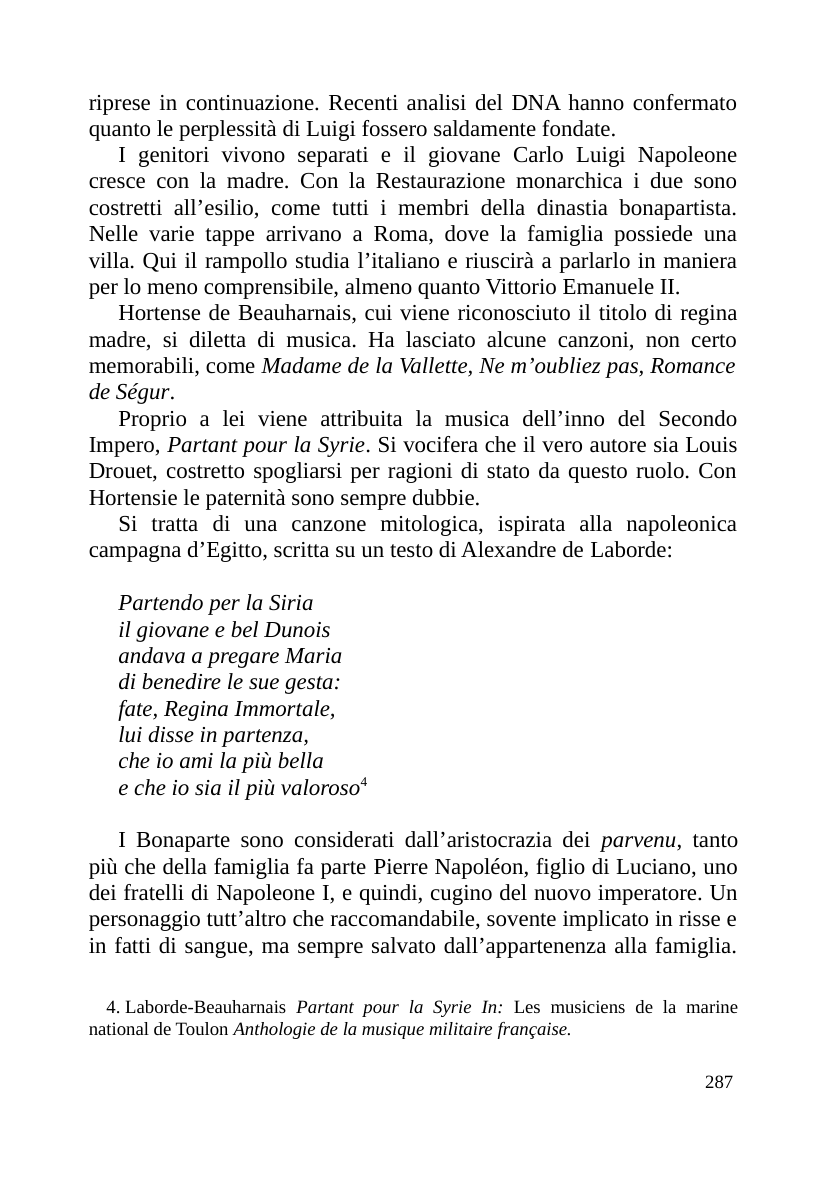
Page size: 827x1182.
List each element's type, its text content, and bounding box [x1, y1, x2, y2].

text fate, Regina Immortale, [88, 695, 738, 721]
text andava a pregare Maria [88, 642, 738, 668]
text Hortense de Beauharnais, cui viene riconosciuto il titolo di regina madre, si diletta di musica. Ha lasciato alcune canzoni, non certo memorabili, come Madame de la Vallette, Ne m’oubliez pas, Romance de Ségur. [88, 299, 738, 405]
text I Bonaparte sono considerati dall’aristocrazia dei parvenu, tanto più che della famiglia fa parte Pierre Napoléon, figlio di Luciano, uno dei fratelli di Napoleone I, e quindi, cugino del nuovo imperatore. Un personaggio tutt’altro che raccomandabile, sovente implicato in risse e in fatti di sangue, ma sempre salvato dall’appartenenza alla famiglia. [88, 826, 738, 958]
text I genitori vivono separati e il giovane Carlo Luigi Napoleone cresce con la madre. Con la Restaurazione monarchica i due sono costretti all’esilio, come tutti i membri della dinastia bonapartista. Nelle varie tappe arrivano a Roma, dove la famiglia possiede una villa. Qui il rampollo studia l’italiano e riuscirà a parlarlo in maniera per lo meno comprensibile, almeno quanto Vittorio Emanuele II. [88, 141, 738, 299]
text di benedire le sue gesta: [88, 668, 738, 695]
text Proprio a lei viene attribuita la musica dell’inno del Secondo Impero, Partant pour la Syrie. Si vocifera che il vero autore sia Louis Drouet, costretto spogliarsi per ragioni di stato da questo ruolo. Con Hortensie le paternità sono sempre dubbie. [88, 405, 738, 510]
text lui disse in partenza, [88, 721, 738, 747]
text Partendo per la Siria [88, 589, 738, 616]
text il giovane e bel Dunois [88, 616, 738, 642]
text Laborde-Beauharnais Partant pour la Syrie In: Les musiciens de la marine national de Toulon Anthologie de la musique militaire française. [88, 996, 738, 1039]
text che io ami la più bella [88, 747, 738, 774]
text Si tratta di una canzone mitologica, ispirata alla napoleonica campagna d’Egitto, scritta su un testo di Alexandre de Laborde: [88, 510, 738, 563]
text riprese in continuazione. Recenti analisi del DNA hanno confermato quanto le perplessità di Luigi fossero saldamente fondate. [88, 88, 738, 141]
text e che io sia il più valoroso [88, 774, 738, 800]
